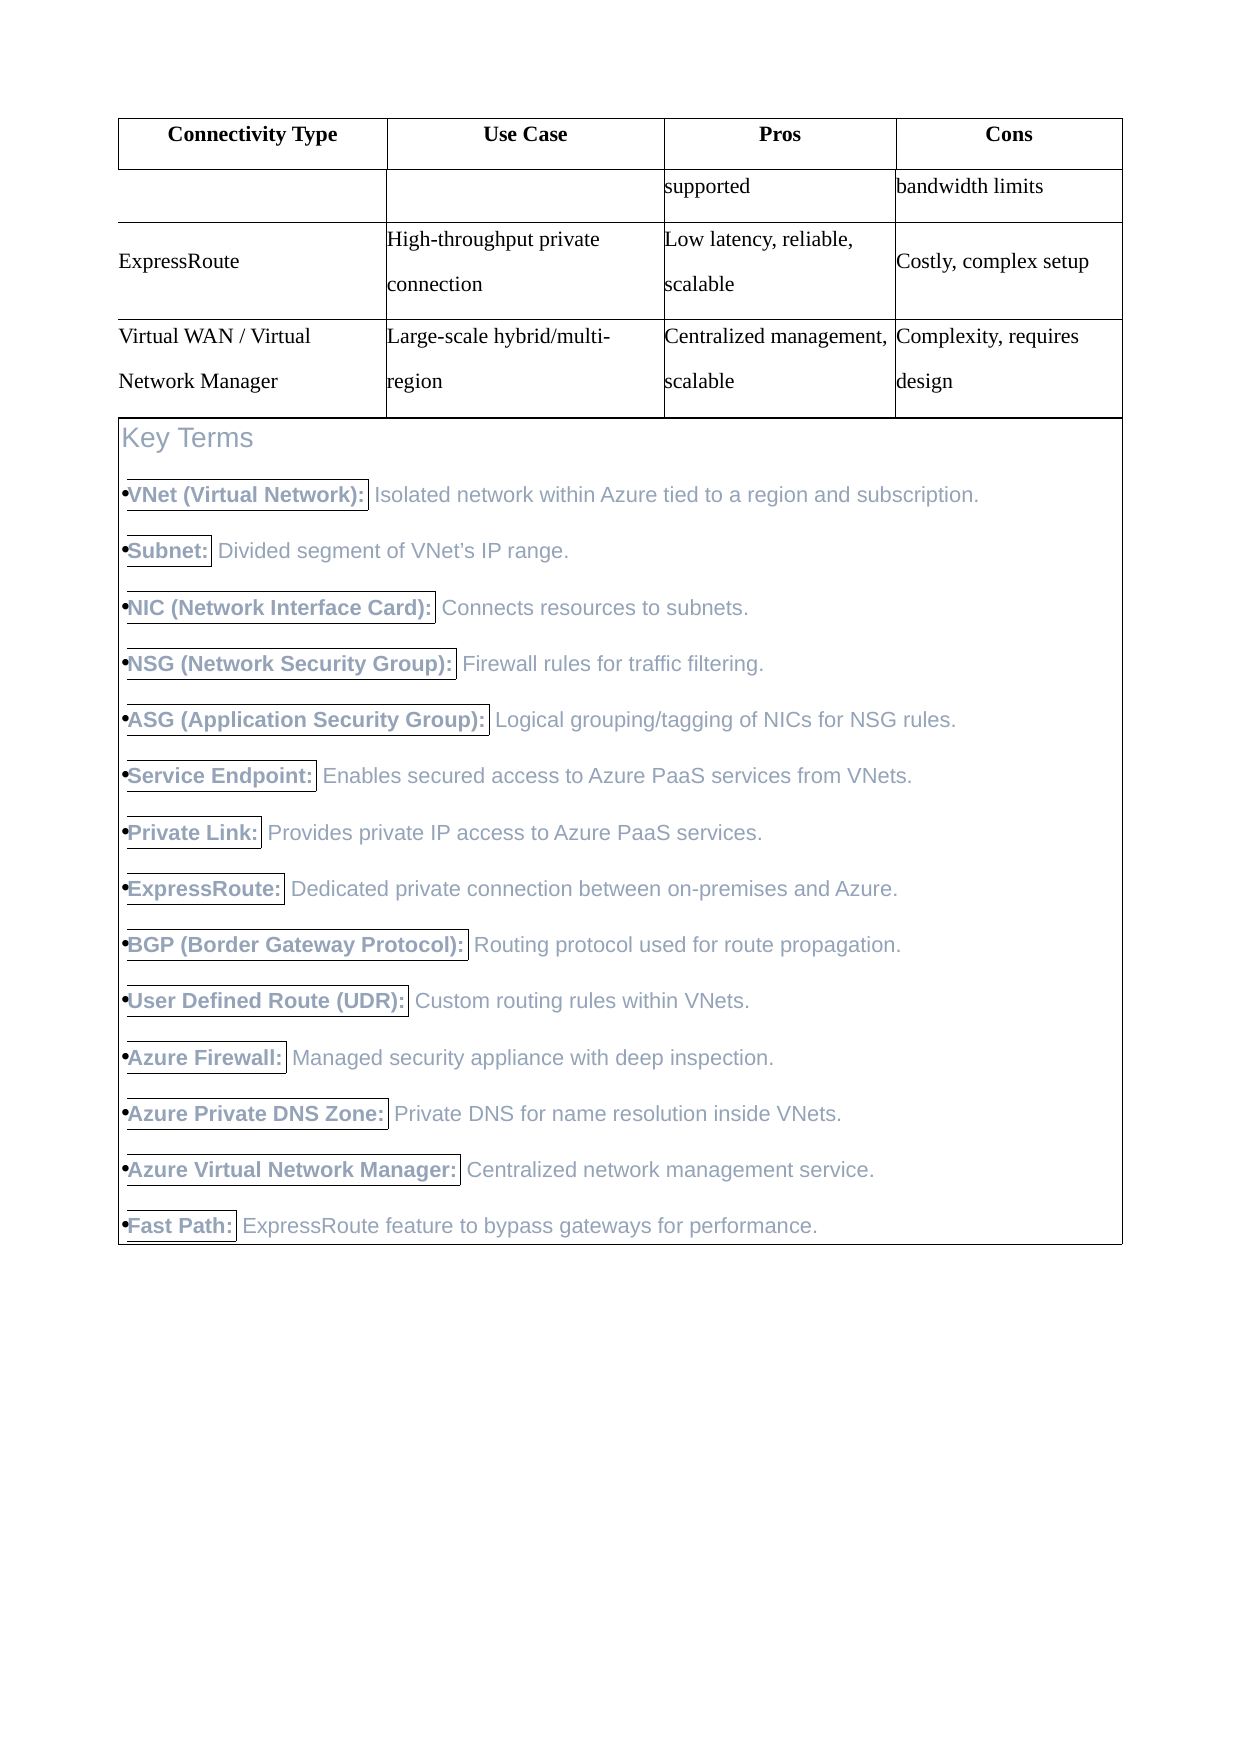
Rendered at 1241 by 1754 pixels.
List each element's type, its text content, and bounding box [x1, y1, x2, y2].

table_cell Complexity, requires design [896, 320, 1122, 417]
table_cell High-throughput private connection [387, 223, 664, 319]
table_header Cons [897, 119, 1122, 169]
table_cell supported [665, 170, 895, 222]
list Azure Firewall: Managed security appliance with deep inspection. [119, 1038, 1122, 1073]
table_header Connectivity Type [119, 119, 387, 169]
list NIC (Network Interface Card): Connects resources to subnets. [119, 588, 1122, 623]
subtitle Key Terms [119, 419, 1122, 453]
table_cell ExpressRoute [118, 223, 386, 319]
list Service Endpoint: Enables secured access to Azure PaaS services from VNets. [119, 757, 1122, 791]
table_cell bandwidth limits [896, 170, 1122, 222]
table_cell Centralized management, scalable [665, 320, 895, 417]
table_cell Virtual WAN / Virtual Network Manager [118, 320, 386, 417]
list VNet (Virtual Network): Isolated network within Azure tied to a region and subscription. [119, 476, 1122, 510]
list Private Link: Provides private IP access to Azure PaaS services. [119, 813, 1122, 848]
table_cell Low latency, reliable, scalable [665, 223, 895, 319]
list ASG (Application Security Group): Logical grouping/tagging of NICs for NSG rules. [119, 701, 1122, 735]
table_header Pros [665, 119, 896, 169]
table_cell Costly, complex setup [896, 223, 1122, 319]
list User Defined Route (UDR): Custom routing rules within VNets. [119, 982, 1122, 1016]
table_cell [118, 170, 386, 222]
list Fast Path: ExpressRoute feature to bypass gateways for performance. [119, 1207, 1122, 1244]
list BGP (Border Gateway Protocol): Routing protocol used for route propagation. [119, 926, 1122, 960]
list ExpressRoute: Dedicated private connection between on-premises and Azure. [119, 869, 1122, 904]
list Azure Private DNS Zone: Private DNS for name resolution inside VNets. [119, 1094, 1122, 1129]
list NSG (Network Security Group): Firewall rules for traffic filtering. [119, 644, 1122, 679]
table_header Use Case [388, 119, 664, 169]
table_cell Large-scale hybrid/multi-region [387, 320, 664, 417]
table_cell [387, 170, 664, 222]
list Subnet: Divided segment of VNet’s IP range. [119, 532, 1122, 566]
list Azure Virtual Network Manager: Centralized network management service. [119, 1151, 1122, 1185]
